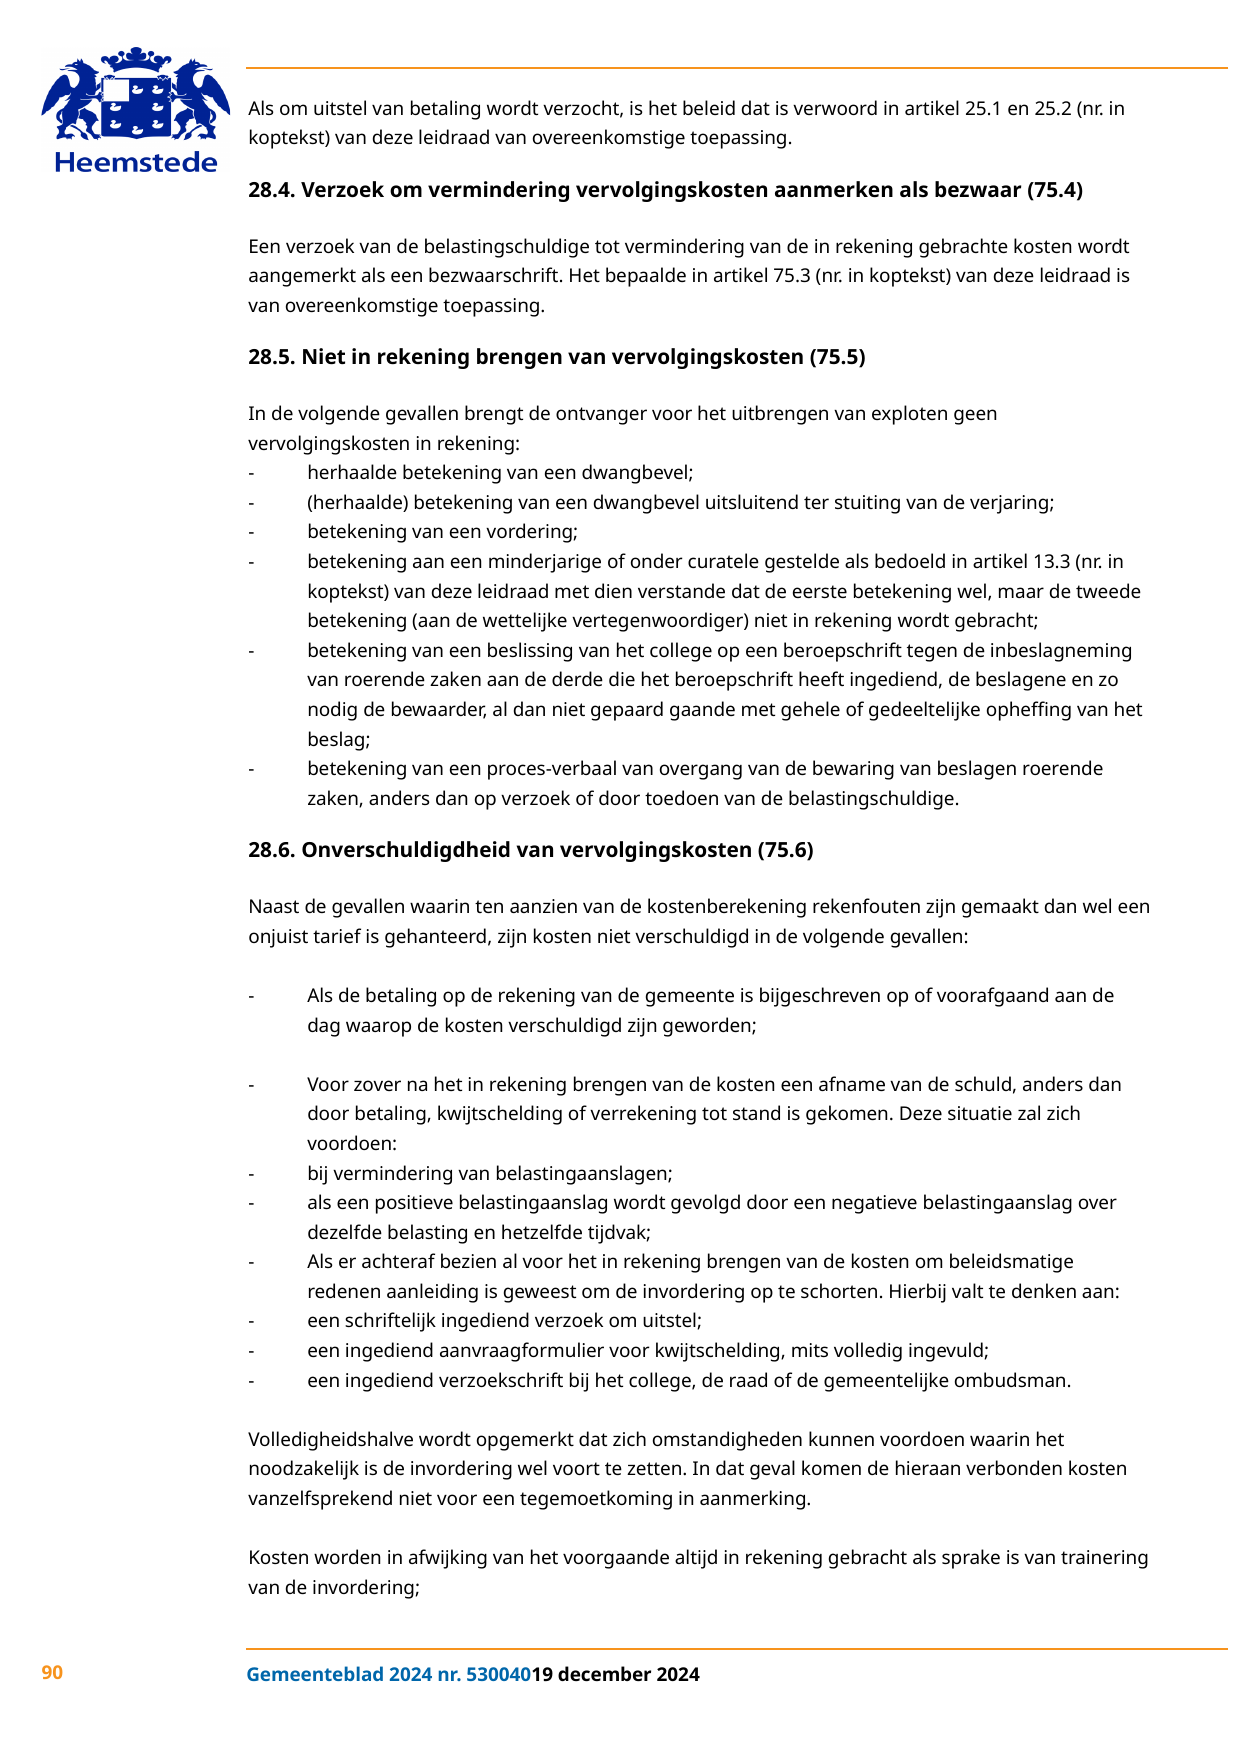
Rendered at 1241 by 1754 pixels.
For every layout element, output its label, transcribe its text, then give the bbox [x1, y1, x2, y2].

list herhaalde betekening van een dwangbevel; [248, 459, 1152, 485]
text Volledigheidshalve wordt opgemerkt dat zich omstandigheden kunnen voordoen waarin het noodzakelijk is de invordering wel voort te zetten. In dat geval komen de hieraan verbonden kosten vanzelfsprekend niet voor een tegemoetkoming in aanmerking. [248, 1426, 1152, 1511]
list een schriftelijk ingediend verzoek om uitstel; [248, 1308, 1152, 1333]
text Een verzoek van de belastingschuldige tot vermindering van de in rekening gebrachte kosten wordt aangemerkt als een bezwaarschrift. Het bepaalde in artikel 75.3 (nr. in koptekst) van deze leidraad is van overeenkomstige toepassing. [248, 233, 1152, 318]
list bij vermindering van belastingaanslagen; [248, 1160, 1152, 1185]
list betekening van een proces-verbaal van overgang van de bewaring van beslagen roerende zaken, anders dan op verzoek of door toedoen van de belastingschuldige. [248, 755, 1152, 811]
list Voor zover na het in rekening brengen van de kosten een afname van de schuld, anders dan door betaling, kwijtschelding of verrekening tot stand is gekomen. Deze situatie zal zich voordoen: [248, 1071, 1152, 1156]
list Als de betaling op de rekening van de gemeente is bijgeschreven op of voorafgaand aan de dag waarop de kosten verschuldigd zijn geworden; [248, 982, 1152, 1037]
text 28.5. Niet in rekening brengen van vervolgingskosten (75.5) [248, 342, 1152, 371]
list betekening van een beslissing van het college op een beroepschrift tegen de inbeslagneming van roerende zaken aan de derde die het beroepschrift heeft ingediend, de beslagene en zo nodig de bewaarder, al dan niet gepaard gaande met gehele of gedeeltelijke opheffing van het beslag; [248, 637, 1152, 752]
text Naast de gevallen waarin ten aanzien van de kostenberekening rekenfouten zijn gemaakt dan wel een onjuist tarief is gehanteerd, zijn kosten niet verschuldigd in de volgende gevallen: [248, 893, 1152, 949]
list als een positieve belastingaanslag wordt gevolgd door een negatieve belastingaanslag over dezelfde belasting en hetzelfde tijdvak; [248, 1189, 1152, 1244]
list (herhaalde) betekening van een dwangbevel uitsluitend ter stuiting van de verjaring; [248, 489, 1152, 515]
list betekening van een vordering; [248, 519, 1152, 544]
list Als er achteraf bezien al voor het in rekening brengen van de kosten om beleidsmatige redenen aanleiding is geweest om de invordering op te schorten. Hierbij valt te denken aan: [248, 1248, 1152, 1304]
list een ingediend aanvraagformulier voor kwijtschelding, mits volledig ingevuld; [248, 1337, 1152, 1363]
text 28.6. Onverschuldigdheid van vervolgingskosten (75.6) [248, 835, 1152, 864]
text Als om uitstel van betaling wordt verzocht, is het beleid dat is verwoord in artikel 25.1 en 25.2 (nr. in koptekst) van deze leidraad van overeenkomstige toepassing. [248, 95, 1152, 150]
list een ingediend verzoekschrift bij het college, de raad of de gemeentelijke ombudsman. [248, 1367, 1152, 1392]
picture [41, 47, 231, 172]
list betekening aan een minderjarige of onder curatele gestelde als bedoeld in artikel 13.3 (nr. in koptekst) van deze leidraad met dien verstande dat de eerste betekening wel, maar de tweede betekening (aan de wettelijke vertegenwoordiger) niet in rekening wordt gebracht; [248, 548, 1152, 633]
text 28.4. Verzoek om vermindering vervolgingskosten aanmerken als bezwaar (75.4) [248, 175, 1152, 203]
text Kosten worden in afwijking van het voorgaande altijd in rekening gebracht als sprake is van trainering van de invordering; [248, 1544, 1152, 1599]
text In de volgende gevallen brengt de ontvanger voor het uitbrengen van exploten geen vervolgingskosten in rekening: [248, 400, 1152, 456]
